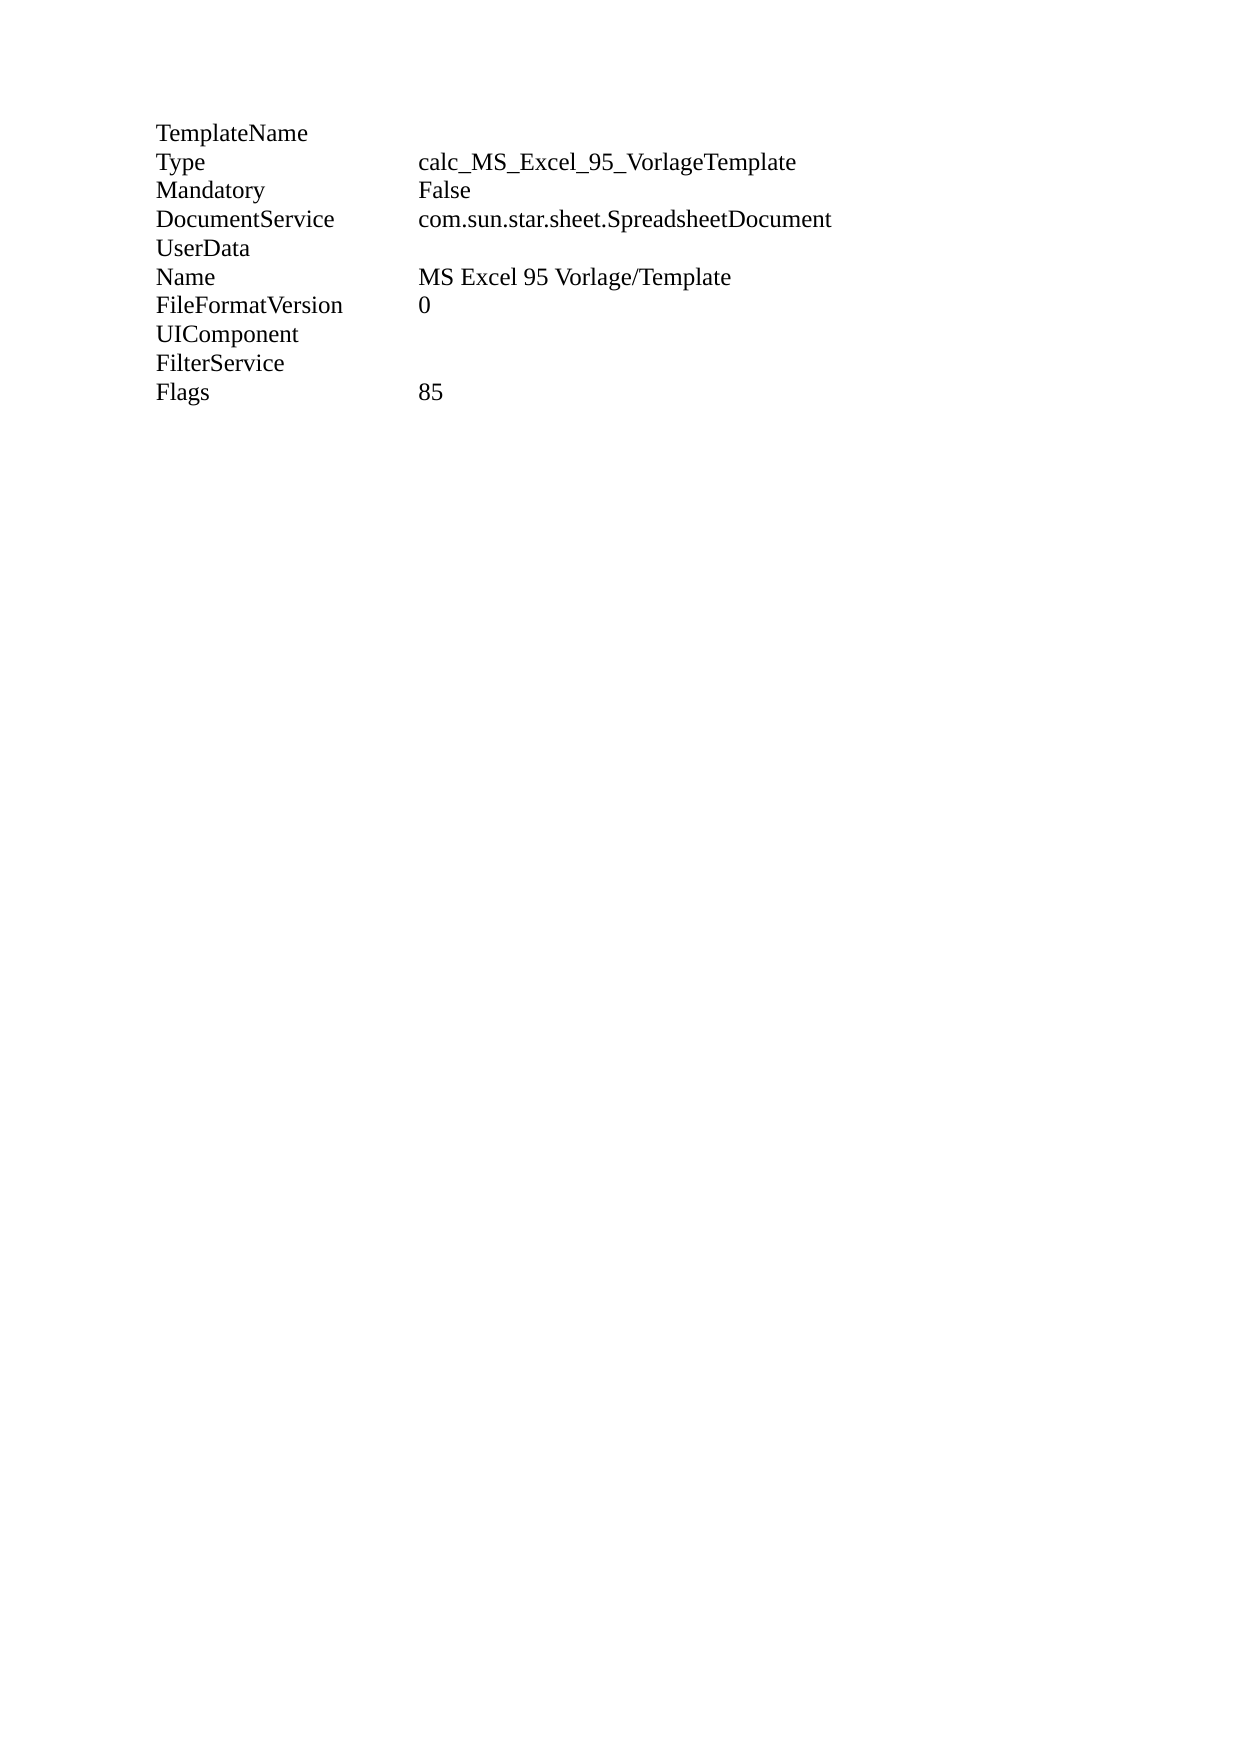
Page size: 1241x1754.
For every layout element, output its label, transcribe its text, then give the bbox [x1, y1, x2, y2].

text TemplateName Type calc_MS_Excel_95_VorlageTemplate Mandatory False DocumentService com.sun.star.sheet.SpreadsheetDocument UserData Name MS Excel 95 Vorlage/Template FileFormatVersion 0 UIComponent FilterService Flags 85 [118, 118, 1122, 406]
